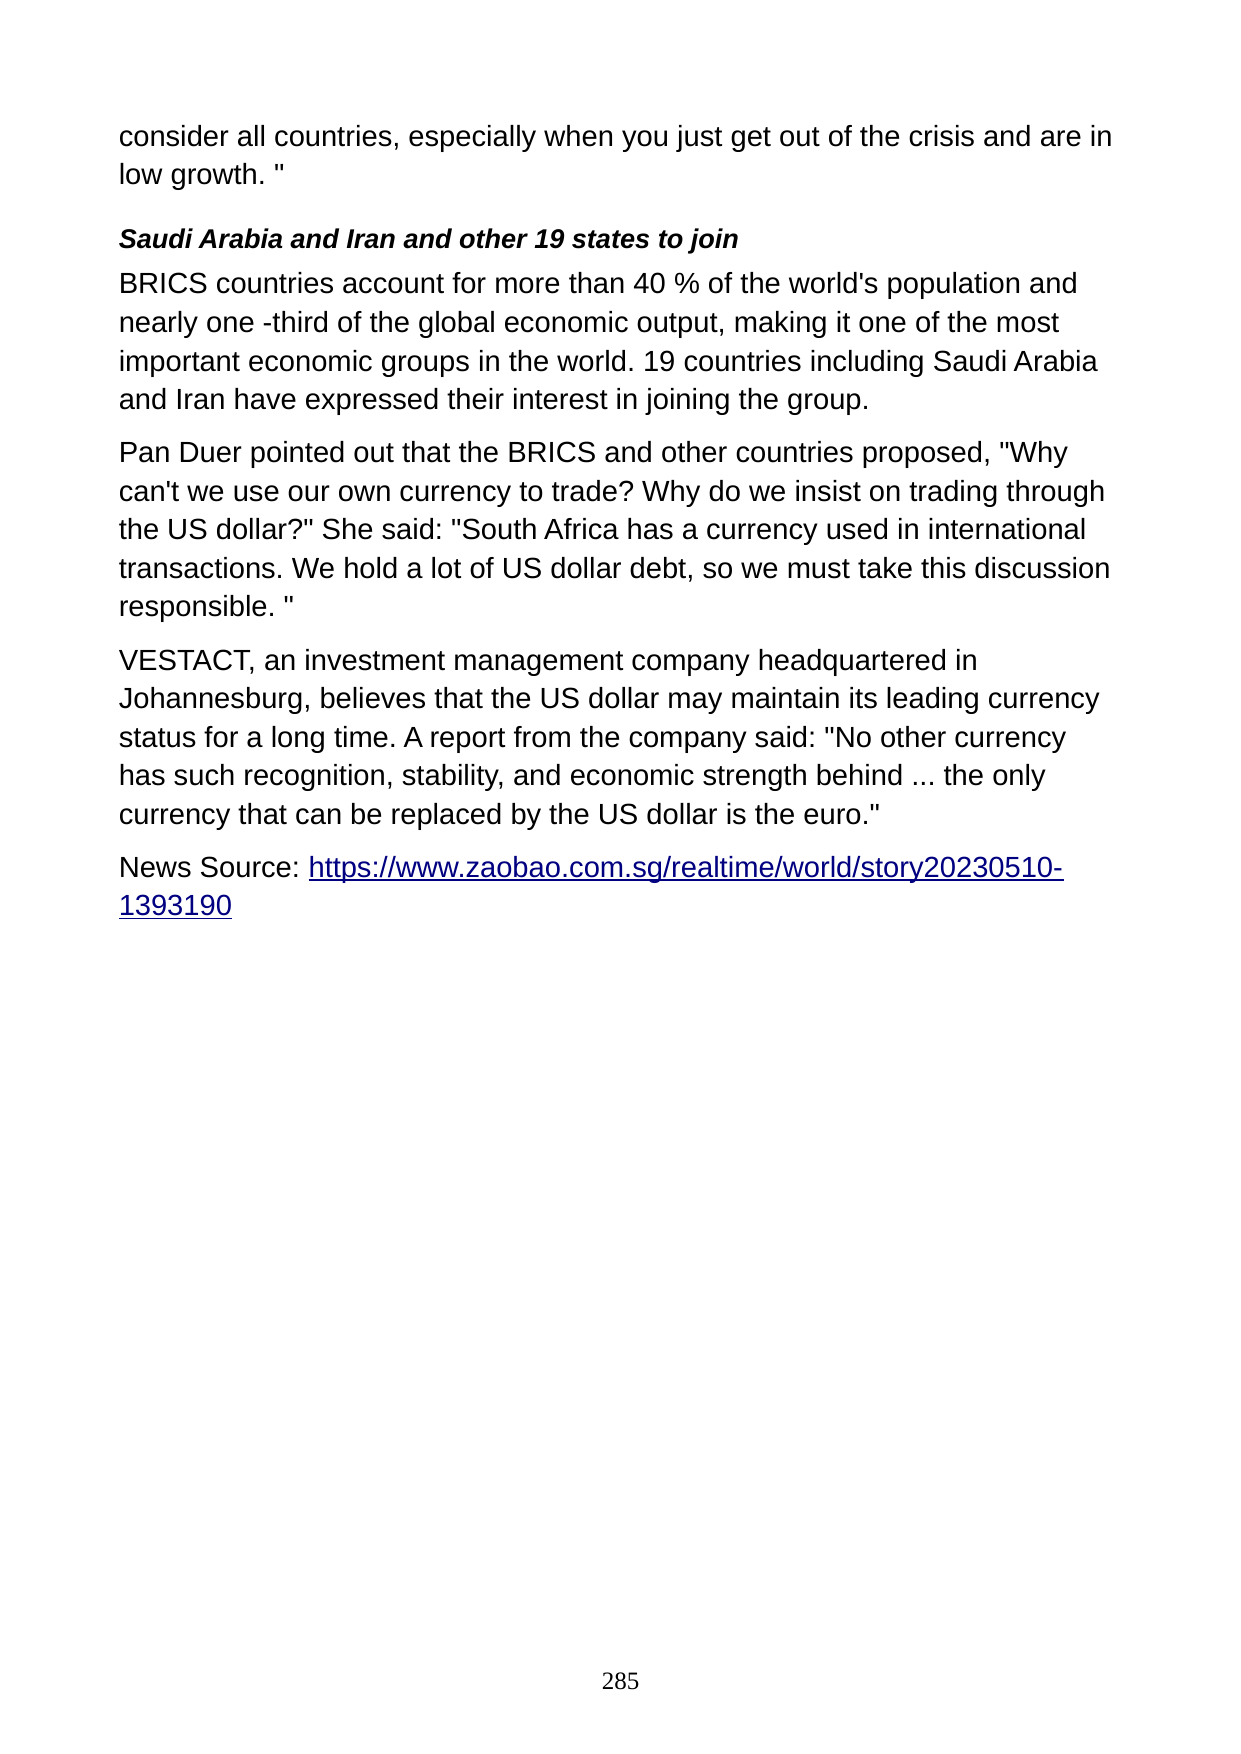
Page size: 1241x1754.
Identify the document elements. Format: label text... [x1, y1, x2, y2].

text Pan Duer pointed out that the BRICS and other countries proposed, "Why can't we use our own currency to trade? Why do we insist on trading through the US dollar?" She said: "South Africa has a currency used in international transactions. We hold a lot of US dollar debt, so we must take this discussion responsible. " [118, 435, 1122, 623]
text News Source: https://www.zaobao.com.sg/realtime/world/story20230510-1393190 [118, 850, 1122, 922]
text VESTACT, an investment management company headquartered in Johannesburg, believes that the US dollar may maintain its leading currency status for a long time. A report from the company said: "No other currency has such recognition, stability, and economic strength behind ... the only currency that can be replaced by the US dollar is the euro." [118, 642, 1122, 830]
text consider all countries, especially when you just get out of the crisis and are in low growth. " [118, 118, 1122, 191]
subtitle Saudi Arabia and Iran and other 19 states to join [118, 223, 1122, 254]
text BRICS countries account for more than 40 % of the world's population and nearly one -third of the global economic output, making it one of the most important economic groups in the world. 19 countries including Saudi Arabia and Iran have expressed their interest in joining the group. [118, 266, 1122, 416]
